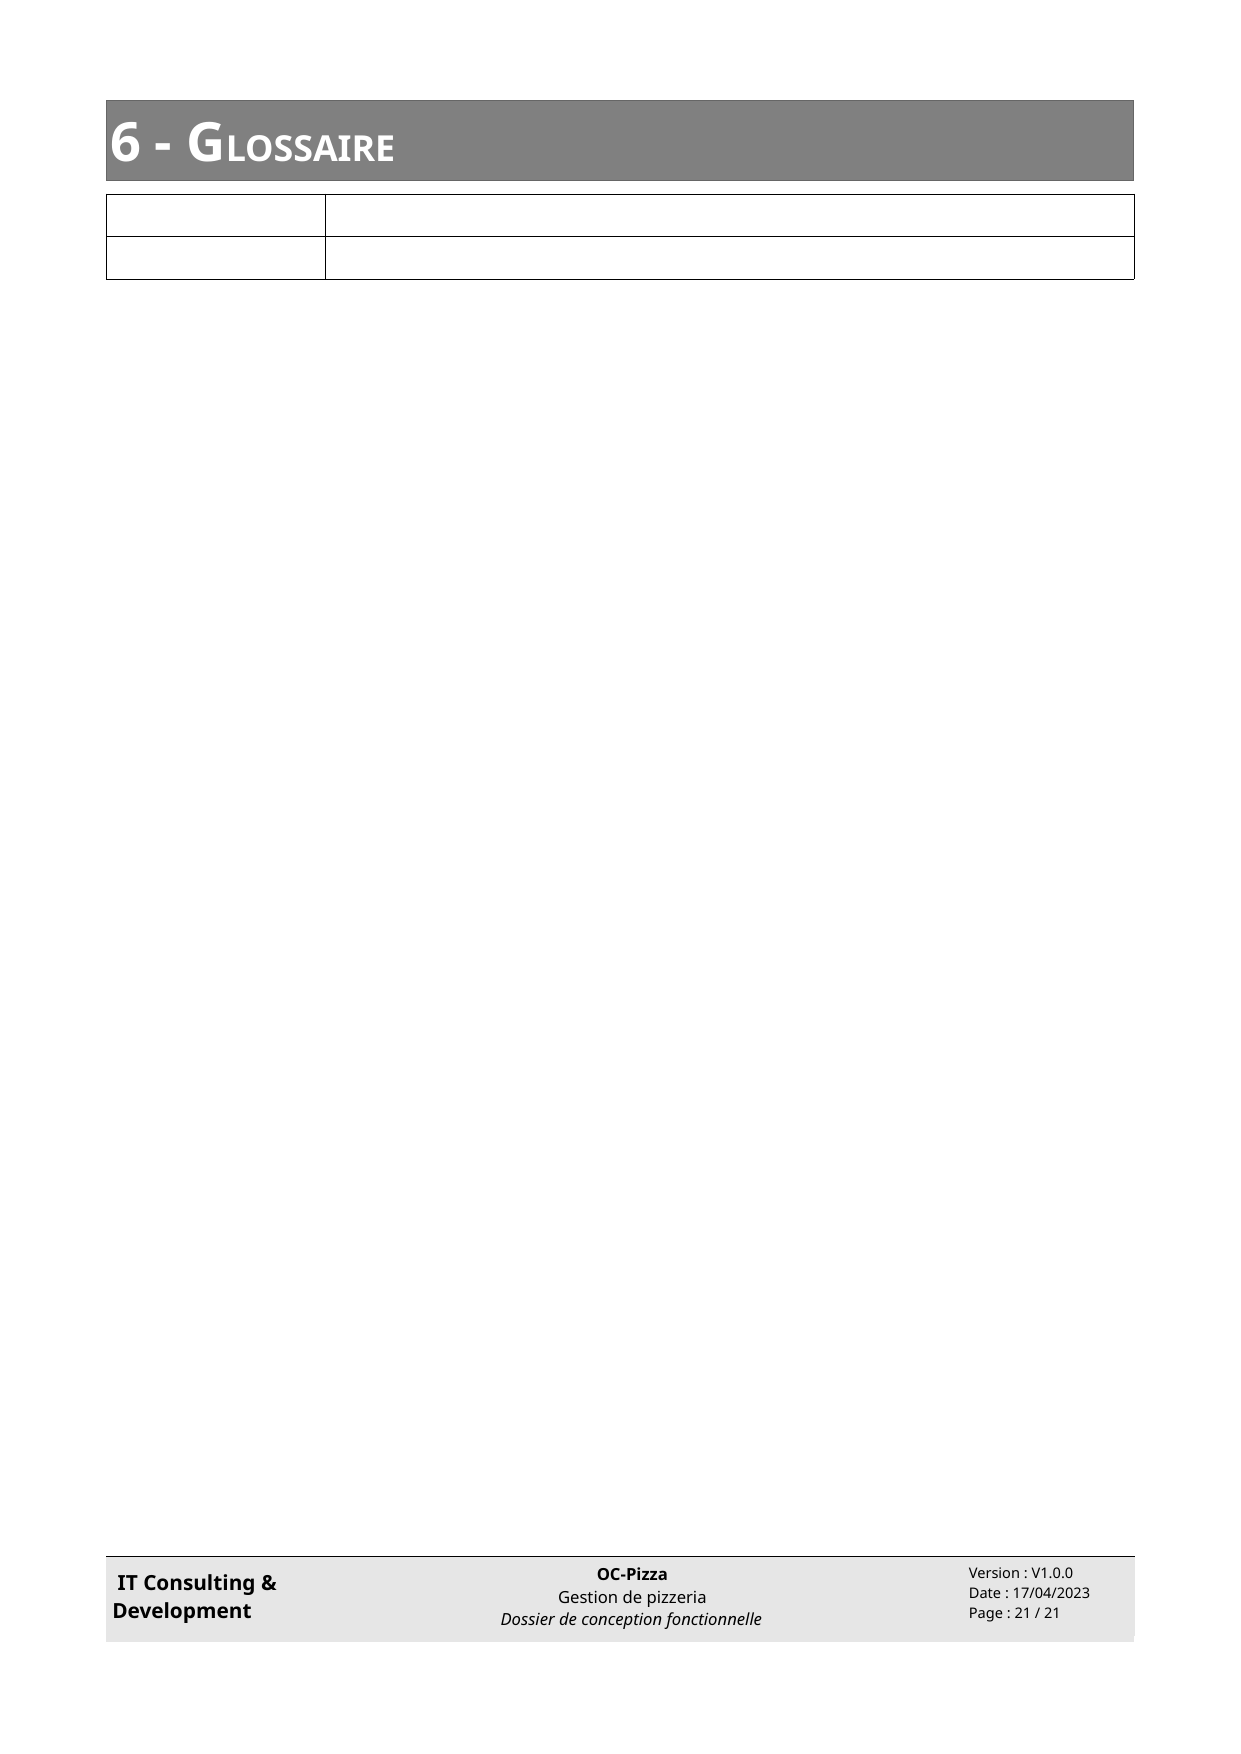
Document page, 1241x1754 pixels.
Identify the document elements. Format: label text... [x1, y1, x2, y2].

table_cell [107, 237, 325, 279]
subtitle Glossaire [107, 101, 1133, 180]
table_header [107, 195, 325, 236]
table_header [326, 195, 1134, 236]
table_cell [326, 237, 1134, 279]
